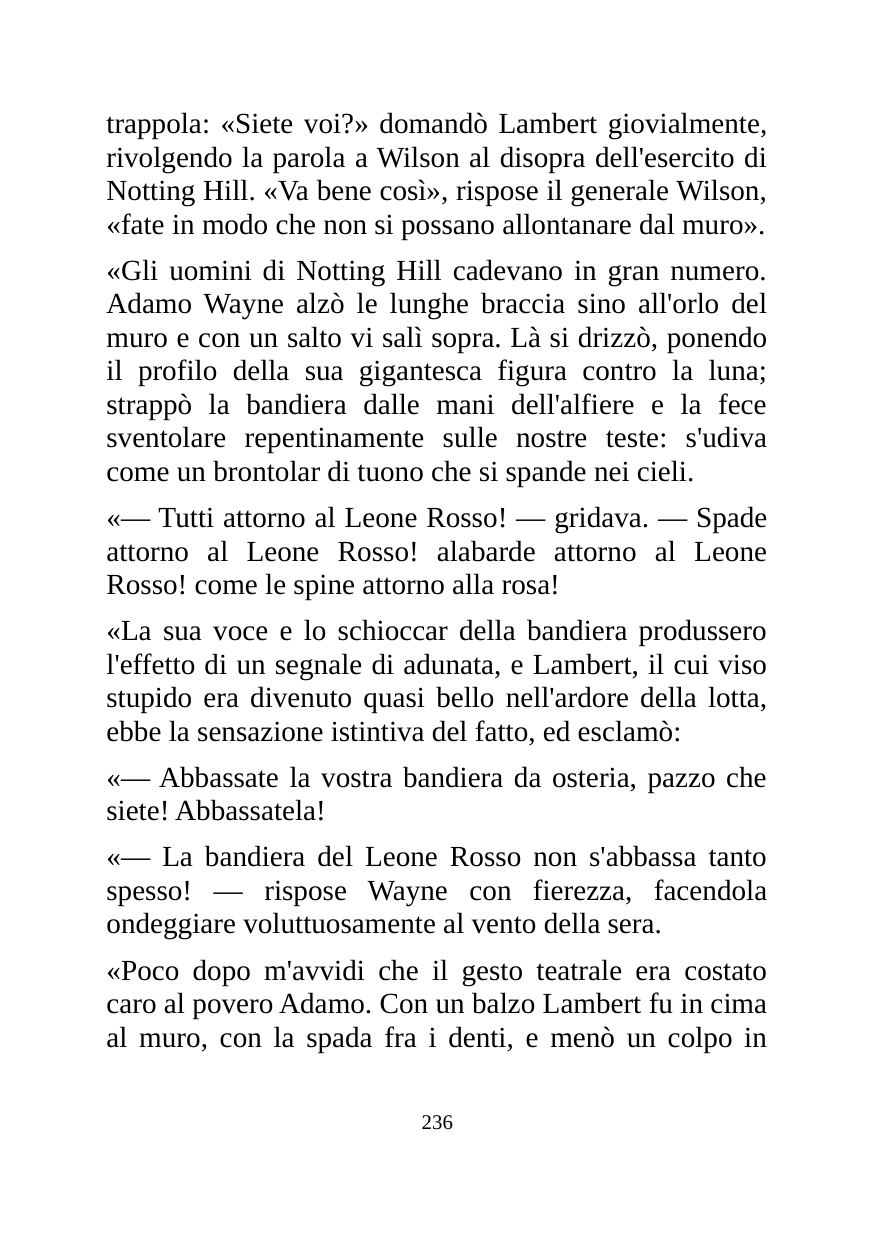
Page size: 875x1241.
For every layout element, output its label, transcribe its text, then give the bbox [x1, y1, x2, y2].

text «Poco dopo m'avvidi che il gesto teatrale era costato caro al povero Adamo. Con un balzo Lambert fu in cima al muro, con la spada fra i denti, e menò un colpo in [106, 953, 768, 1053]
text trappola: «Siete voi?» domandò Lambert giovialmente, rivolgendo la parola a Wilson al disopra dell'esercito di Notting Hill. «Va bene così», rispose il generale Wilson, «fate in modo che non si possano allontanare dal muro». [106, 106, 768, 240]
text «— Abbassate la vostra bandiera da osteria, pazzo che siete! Abbassatela! [106, 760, 768, 827]
text «Gli uomini di Notting Hill cadevano in gran numero. Adamo Wayne alzò le lunghe braccia sino all'orlo del muro e con un salto vi salì sopra. Là si drizzò, ponendo il profilo della sua gigantesca figura contro la luna; strappò la bandiera dalle mani dell'alfiere e la fece sventolare repentinamente sulle nostre teste: s'udiva come un brontolar di tuono che si spande nei cieli. [106, 253, 768, 488]
text «— Tutti attorno al Leone Rosso! — gridava. — Spade attorno al Leone Rosso! alabarde attorno al Leone Rosso! come le spine attorno alla rosa! [106, 500, 768, 601]
text «La sua voce e lo schioccar della bandiera produssero l'effetto di un segnale di adunata, e Lambert, il cui viso stupido era divenuto quasi bello nell'ardore della lotta, ebbe la sensazione istintiva del fatto, ed esclamò: [106, 613, 768, 747]
text «— La bandiera del Leone Rosso non s'abbassa tanto spesso! — rispose Wayne con fierezza, facendola ondeggiare voluttuosamente al vento della sera. [106, 839, 768, 940]
